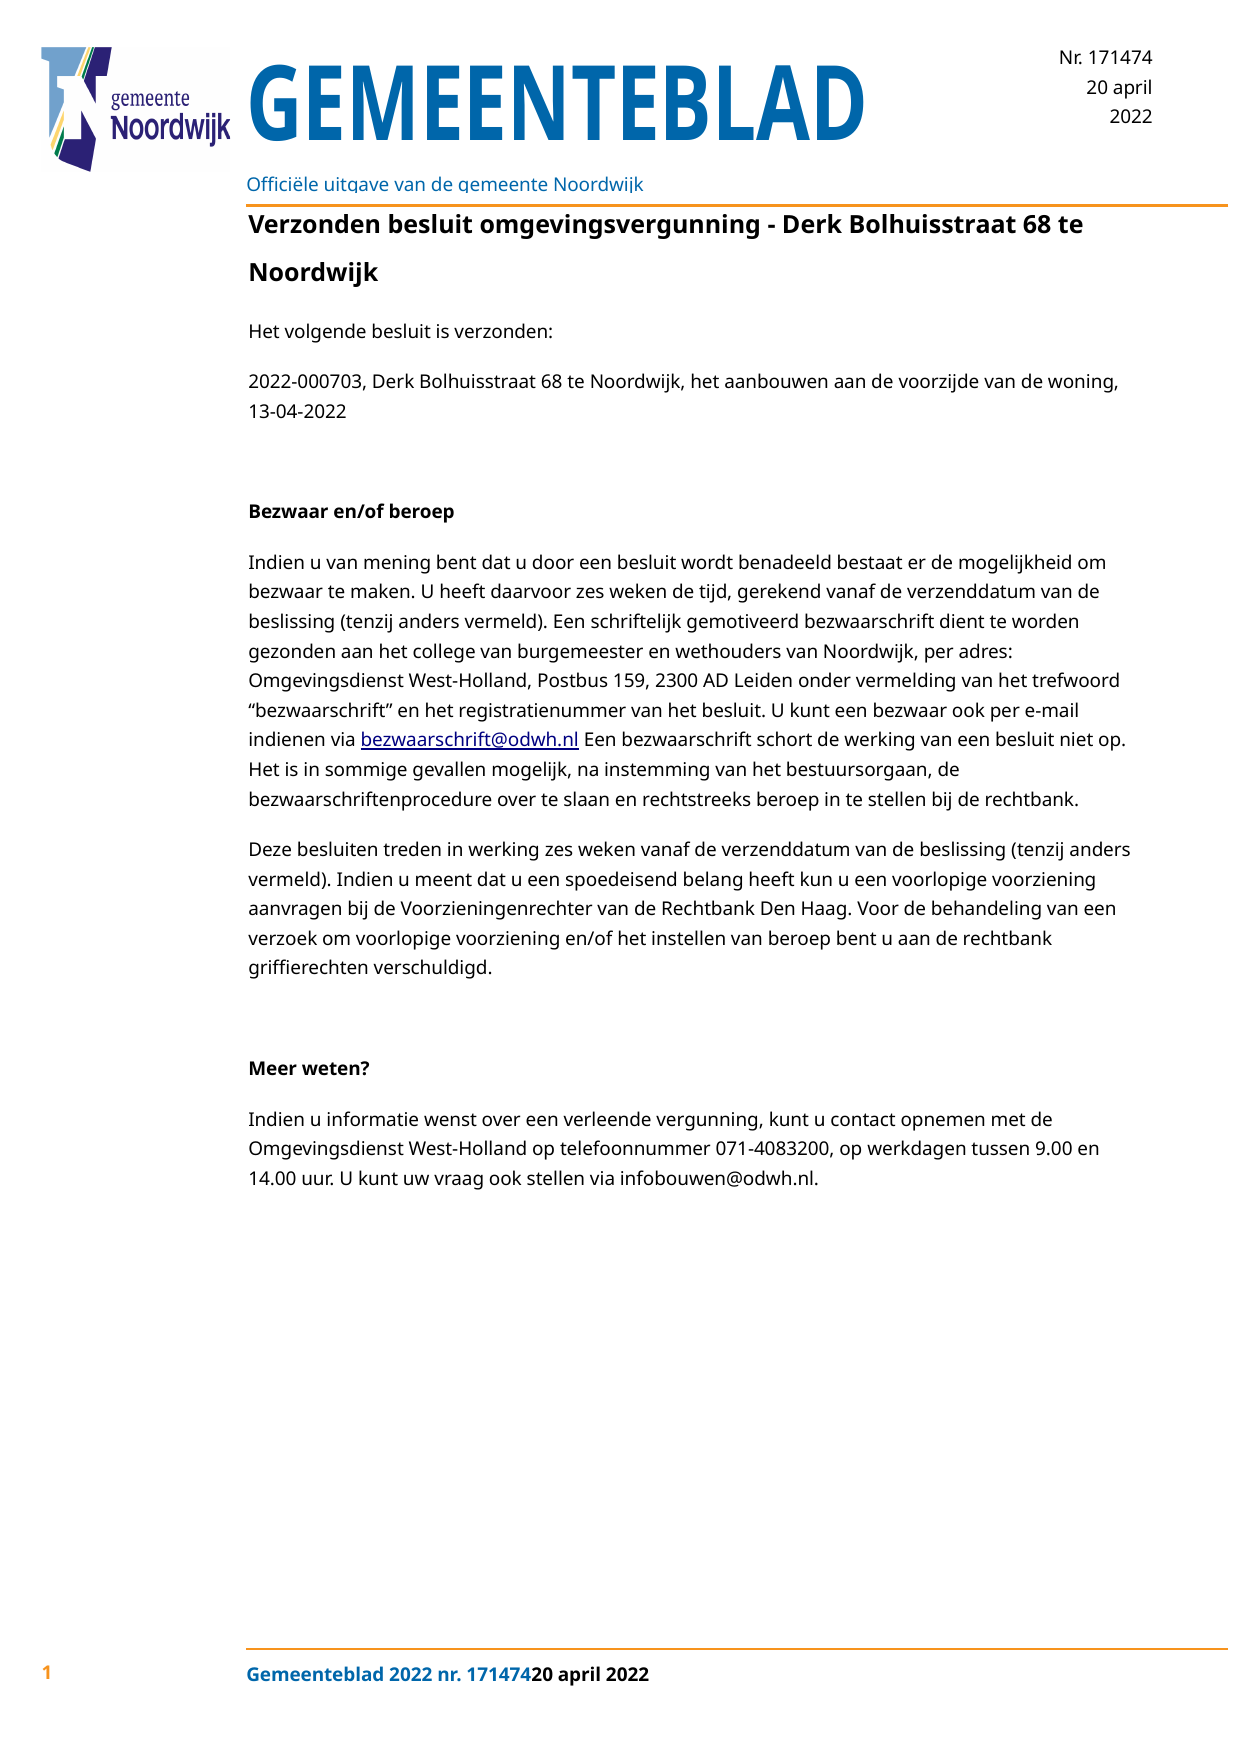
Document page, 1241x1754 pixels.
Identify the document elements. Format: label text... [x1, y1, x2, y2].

text Het volgende besluit is verzonden: [248, 318, 1152, 344]
text 2022-000703, Derk Bolhuisstraat 68 te Noordwijk, het aanbouwen aan de voorzijde van de woning, 13-04-2022 [248, 368, 1152, 424]
text Verzonden besluit omgevingsvergunning - Derk Bolhuisstraat 68 te Noordwijk [248, 207, 1152, 288]
text Bezwaar en/of beroep [248, 499, 1152, 524]
text Indien u informatie wenst over een verleende vergunning, kunt u contact opnemen met de Omgevingsdienst West-Holland op telefoonnummer 071-4083200, op werkdagen tussen 9.00 en 14.00 uur. U kunt uw vraag ook stellen via infobouwen@odwh.nl. [248, 1106, 1152, 1191]
text Indien u van mening bent dat u door een besluit wordt benadeeld bestaat er de mogelijkheid om bezwaar te maken. U heeft daarvoor zes weken de tijd, gerekend vanaf de verzenddatum van de beslissing (tenzij anders vermeld). Een schriftelijk gemotiveerd bezwaarschrift dient te worden gezonden aan het college van burgemeester en wethouders van Noordwijk, per adres: Omgevingsdienst West-Holland, Postbus 159, 2300 AD Leiden onder vermelding van het trefwoord “bezwaarschrift” en het registratienummer van het besluit. U kunt een bezwaar ook per e-mail indienen via bezwaarschrift@odwh.nl Een bezwaarschrift schort de werking van een besluit niet op. Het is in sommige gevallen mogelijk, na instemming van het bestuursorgaan, de bezwaarschriftenprocedure over te slaan en rechtstreeks beroep in te stellen bij de rechtbank. [248, 549, 1152, 812]
picture [41, 47, 231, 172]
text Deze besluiten treden in werking zes weken vanaf de verzenddatum van de beslissing (tenzij anders vermeld). Indien u meent dat u een spoedeisend belang heeft kun u een voorlopige voorziening aanvragen bij de Voorzieningenrechter van de Rechtbank Den Haag. Voor de behandeling van een verzoek om voorlopige voorziening en/of het instellen van beroep bent u aan de rechtbank griffierechten verschuldigd. [248, 836, 1152, 980]
text Meer weten? [248, 1055, 1152, 1081]
